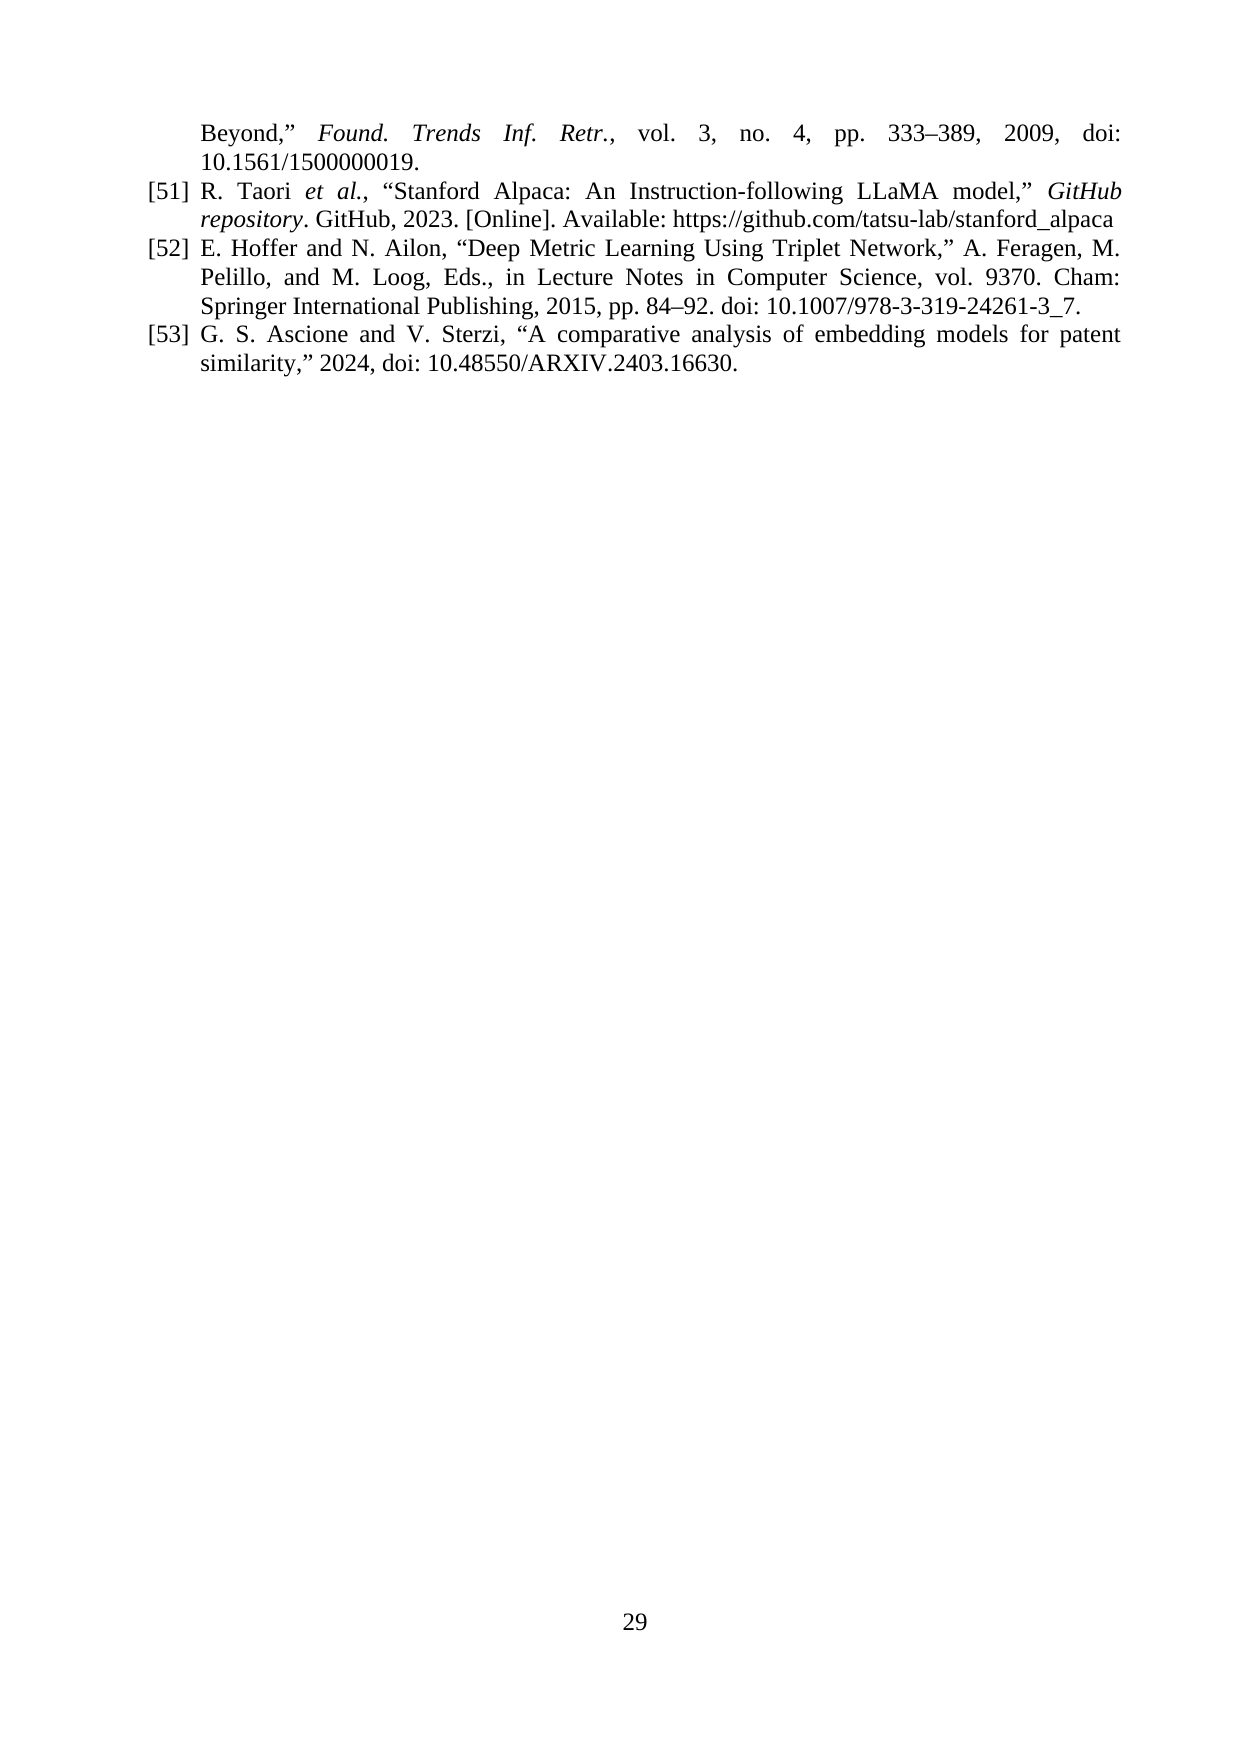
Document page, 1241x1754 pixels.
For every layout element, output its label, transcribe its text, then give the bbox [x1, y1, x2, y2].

text Beyond,” Found. Trends Inf. Retr., vol. 3, no. 4, pp. 333–389, 2009, doi: 10.1561/1500000019. [148, 118, 1122, 176]
text [53] G. S. Ascione and V. Sterzi, “A comparative analysis of embedding models for patent similarity,” 2024, doi: 10.48550/ARXIV.2403.16630. [148, 319, 1122, 377]
text [52] E. Hoffer and N. Ailon, “Deep Metric Learning Using Triplet Network,” A. Feragen, M. Pelillo, and M. Loog, Eds., in Lecture Notes in Computer Science, vol. 9370. Cham: Springer International Publishing, 2015, pp. 84–92. doi: 10.1007/978-3-319-24261-3_7. [148, 233, 1122, 319]
text [51] R. Taori et al., “Stanford Alpaca: An Instruction-following LLaMA model,” GitHub repository. GitHub, 2023. [Online]. Available: https://github.com/tatsu-lab/stanford_alpaca [148, 176, 1122, 233]
